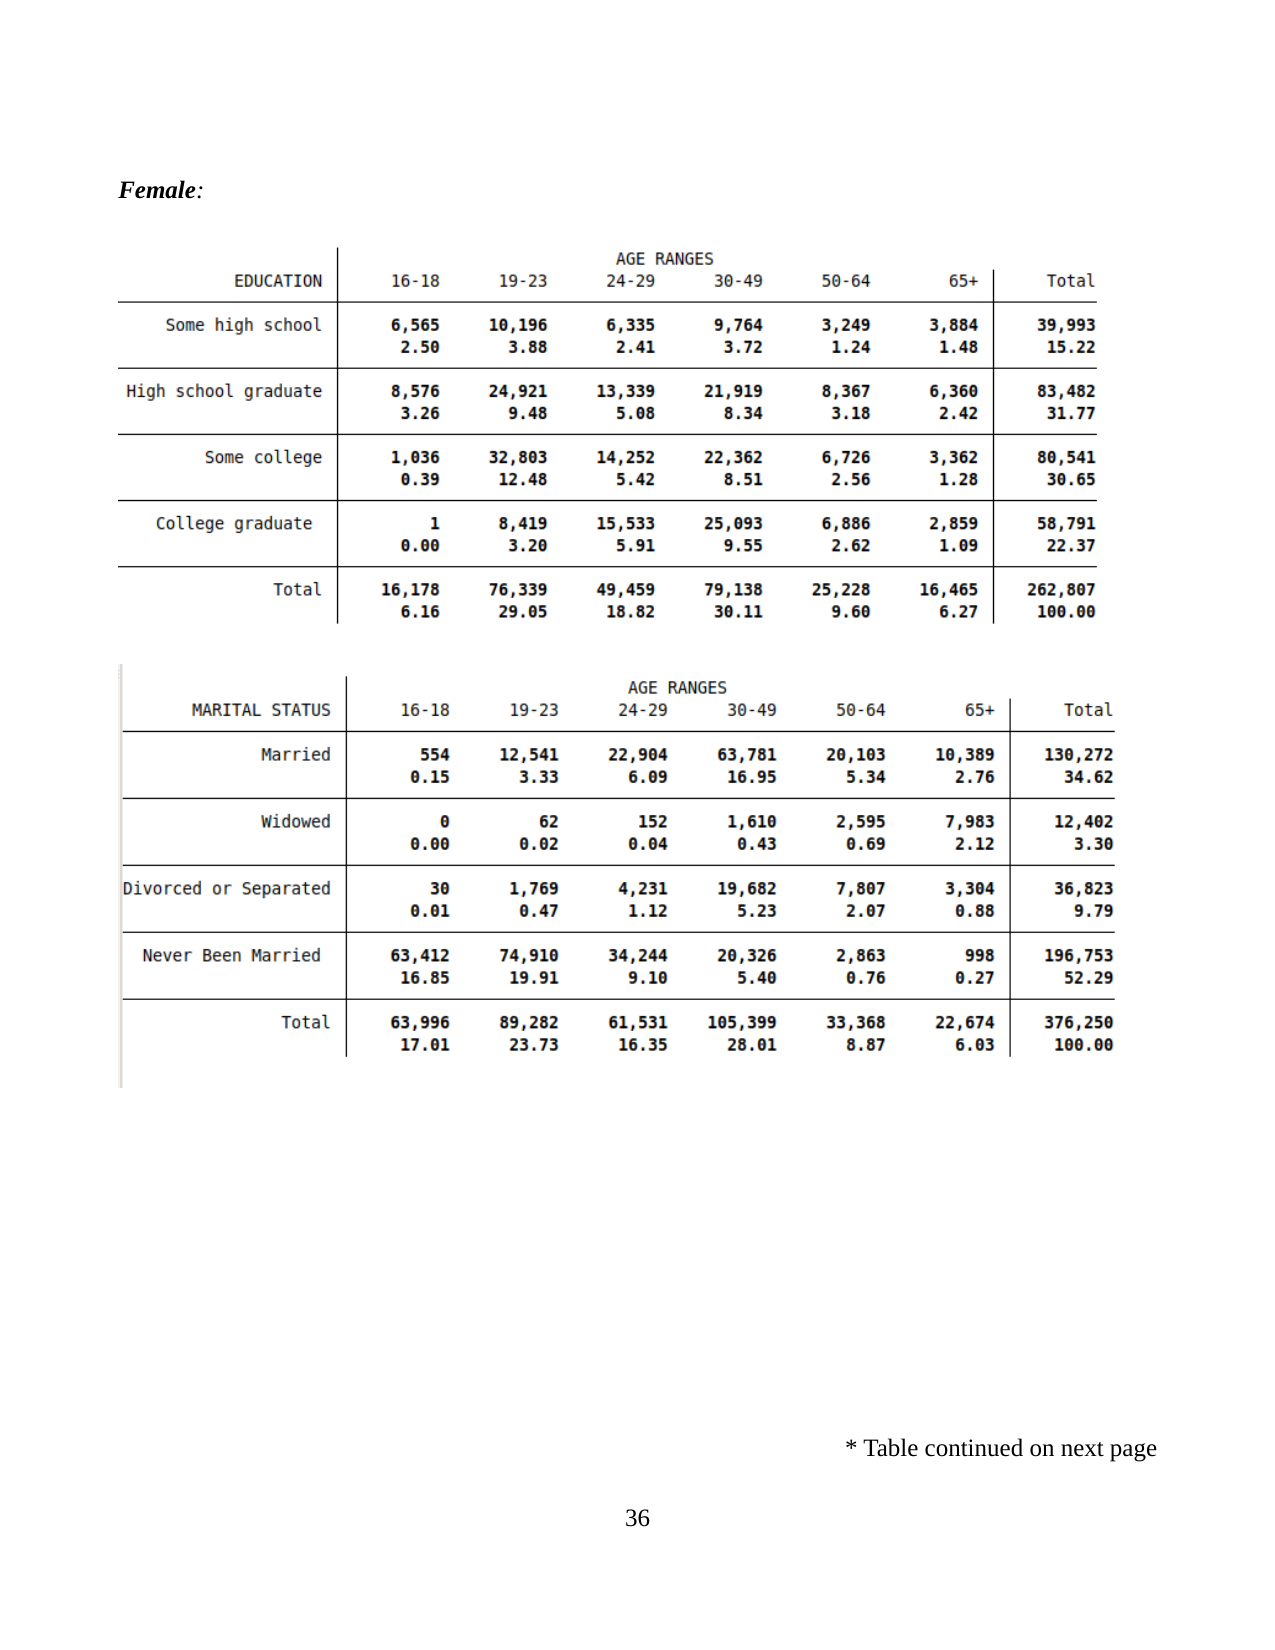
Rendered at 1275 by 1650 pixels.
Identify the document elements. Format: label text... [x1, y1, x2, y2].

text * Table continued on next page [118, 1433, 1157, 1461]
text Female: [118, 176, 1157, 204]
picture [118, 664, 1157, 1088]
picture [118, 233, 1157, 636]
